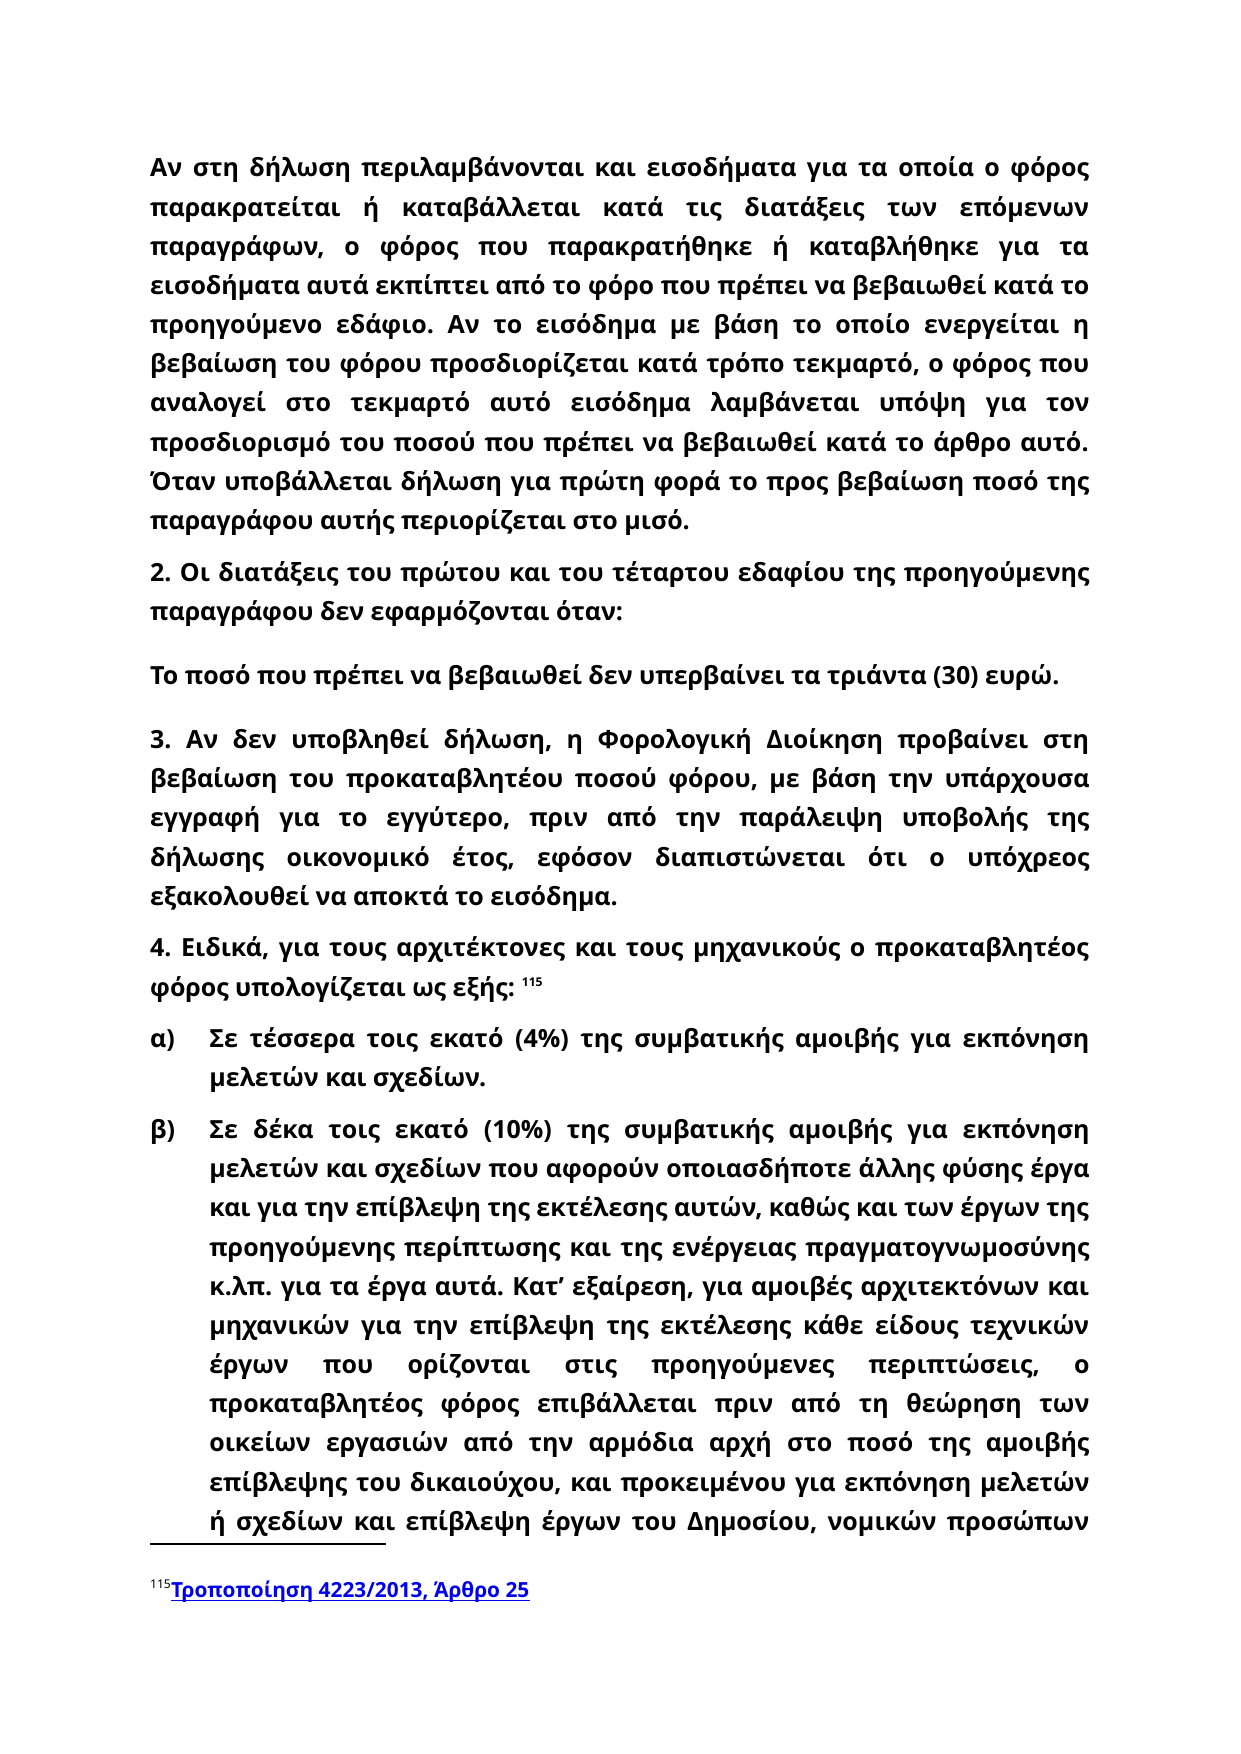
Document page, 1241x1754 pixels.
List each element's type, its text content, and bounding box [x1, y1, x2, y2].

text 3. Αν δεν υποβληθεί δήλωση, η Φορολογική Διοίκηση προβαίνει στη βεβαίωση του προκαταβλητέου ποσού φόρου, με βάση την υπάρχουσα εγγραφή για το εγγύτερο, πριν από την παράλειψη υποβολής της δήλωσης οικονομικό έτος, εφόσον διαπιστώνεται ότι ο υπόχρεος εξακολουθεί να αποκτά το εισόδημα. [150, 722, 1090, 912]
list α) Σε τέσσερα τοις εκατό (4%) της συμβατικής αμοιβής για εκπόνηση μελετών και σχεδίων. [150, 1021, 1090, 1094]
list β) Σε δέκα τοις εκατό (10%) της συμβατικής αμοιβής για εκπόνηση μελετών και σχεδίων που αφορούν οποιασδήποτε άλλης φύσης έργα και για την επίβλεψη της εκτέλεσης αυτών, καθώς και των έργων της προηγούμενης περίπτωσης και της ενέργειας πραγματογνωμοσύνης κ.λπ. για τα έργα αυτά. Κατ’ εξαίρεση, για αμοιβές αρχιτεκτόνων και μηχανικών για την επίβλεψη της εκτέλεσης κάθε είδους τεχνικών έργων που ορίζονται στις προηγούμενες περιπτώσεις, ο προκαταβλητέος φόρος επιβάλλεται πριν από τη θεώρηση των οικείων εργασιών από την αρμόδια αρχή στο ποσό της αμοιβής επίβλεψης του δικαιούχου, και προκειμένου για εκπόνηση μελετών ή σχεδίων και επίβλεψη έργων του Δημοσίου, νομικών προσώπων [150, 1112, 1090, 1537]
text Το ποσό που πρέπει να βεβαιωθεί δεν υπερβαίνει τα τριάντα (30) ευρώ. [150, 657, 1090, 692]
text Αν στη δήλωση περιλαμβάνονται και εισοδήματα για τα οποία ο φόρος παρακρατείται ή καταβάλλεται κατά τις διατάξεις των επόμενων παραγράφων, ο φόρος που παρακρατήθηκε ή καταβλήθηκε για τα εισοδήματα αυτά εκπίπτει από το φόρο που πρέπει να βεβαιωθεί κατά το προηγούμενο εδάφιο. Αν το εισόδημα με βάση το οποίο ενεργείται η βεβαίωση του φόρου προσδιορίζεται κατά τρόπο τεκμαρτό, ο φόρος που αναλογεί στο τεκμαρτό αυτό εισόδημα λαμβάνεται υπόψη για τον προσδιορισμό του ποσού που πρέπει να βεβαιωθεί κατά το άρθρο αυτό. Όταν υποβάλλεται δήλωση για πρώτη φορά το προς βεβαίωση ποσό της παραγράφου αυτής περιορίζεται στο μισό. [150, 150, 1090, 537]
text 2. Οι διατάξεις του πρώτου και του τέταρτου εδαφίου της προηγούμενης παραγράφου δεν εφαρμόζονται όταν: [150, 554, 1090, 627]
text 4. Ειδικά, για τους αρχιτέκτονες και τους μηχανικούς ο προκαταβλητέος φόρος υπολογίζεται ως εξής: [150, 930, 1090, 1003]
text Τροποποίηση 4223/2013, Άρθρο 25 [150, 1576, 1090, 1604]
